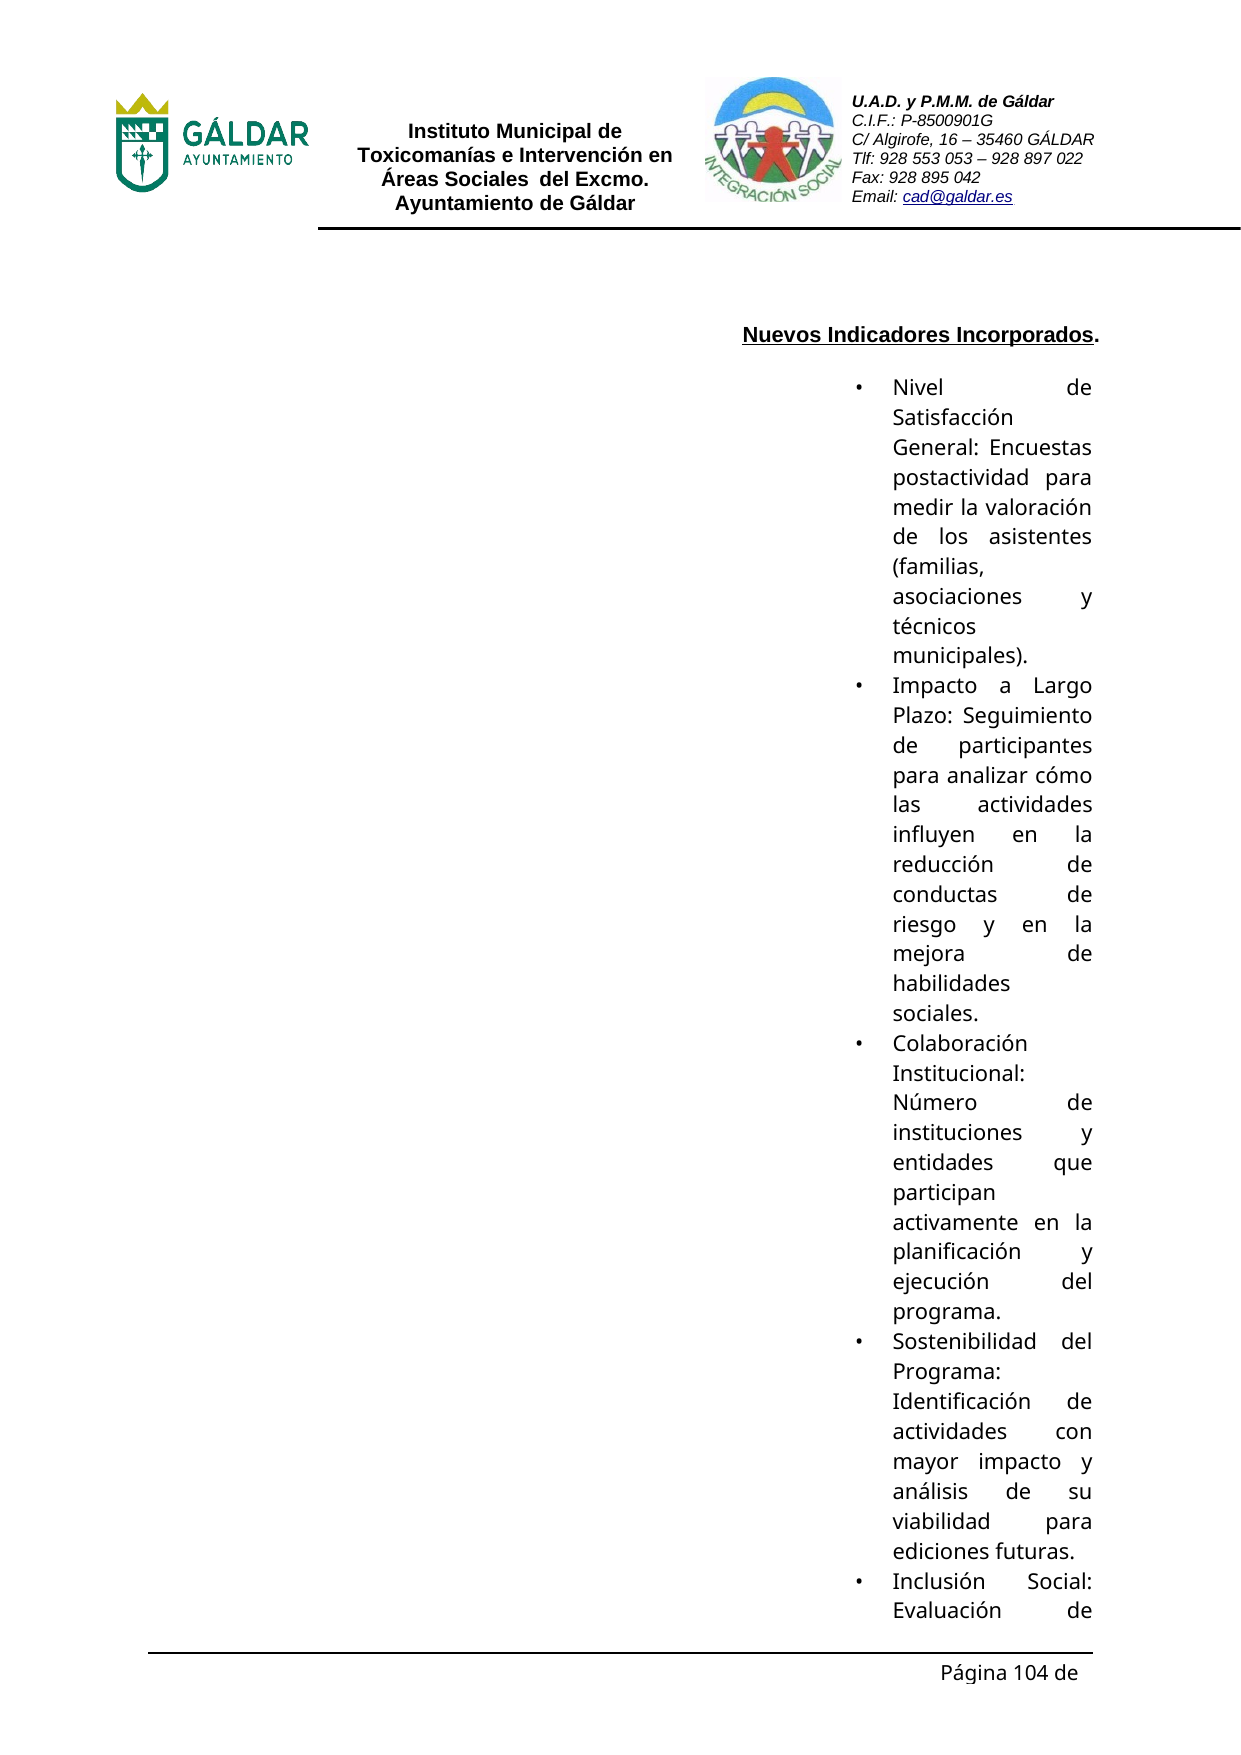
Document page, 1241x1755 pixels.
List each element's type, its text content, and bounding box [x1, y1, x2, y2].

text Instituto Municipal de Toxicomanías e Intervención en Áreas Sociales del Excmo. Ayuntamiento de Gáldar [336, 119, 693, 215]
text U.A.D. y P.M.M. de Gáldar [852, 91, 1152, 111]
text Tlf: 928 553 053 – 928 897 022 [852, 149, 1152, 168]
text Nuevos Indicadores Incorporados. [742, 322, 1152, 347]
list Nivel de Satisfacción General: Encuestas postactividad para medir la valoración de los asistentes (familias, asociaciones y técnicos municipales). [855, 372, 1092, 670]
text Email: cad@galdar.es [852, 187, 1152, 206]
text C/ Algirofe, 16 – 35460 GÁLDAR [852, 130, 1152, 149]
text C.I.F.: P-8500901G [852, 111, 1152, 130]
list Sostenibilidad del Programa: Identificación de actividades con mayor impacto y análisis de su viabilidad para ediciones futuras. [855, 1326, 1092, 1566]
list Impacto a Largo Plazo: Seguimiento de participantes para analizar cómo las actividades influyen en la reducción de conductas de riesgo y en la mejora de habilidades sociales. [855, 670, 1092, 1028]
list Inclusión Social: Evaluación de [855, 1566, 1092, 1625]
list Colaboración Institucional: Número de instituciones y entidades que participan activamente en la planificación y ejecución del programa. [855, 1028, 1092, 1326]
text Fax: 928 895 042 [852, 168, 1152, 187]
